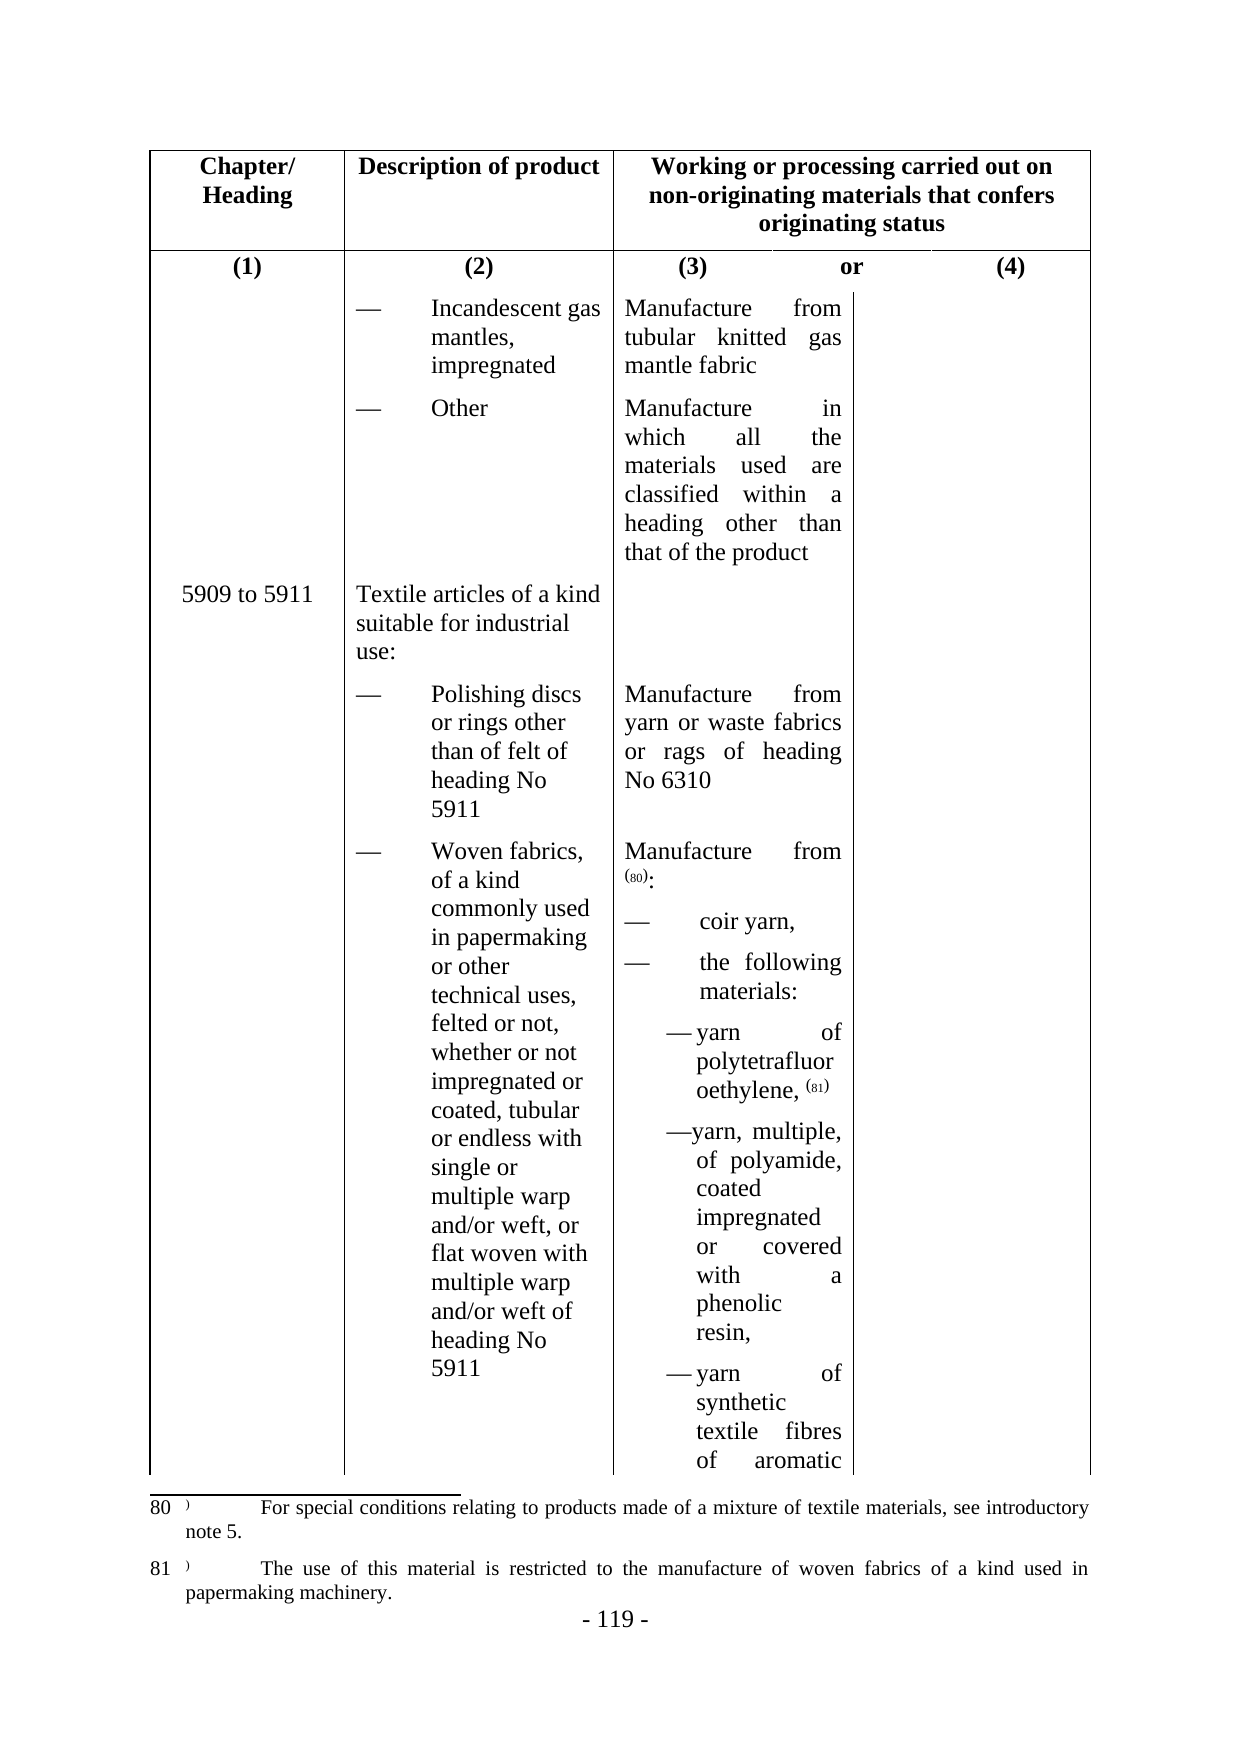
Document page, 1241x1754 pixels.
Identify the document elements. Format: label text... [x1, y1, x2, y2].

table_cell Manufacture from yarn or waste fabrics or rags of heading No 6310 [614, 679, 853, 835]
table_cell [151, 293, 344, 392]
table_cell [614, 579, 853, 678]
table_cell — Woven fabrics, of a kind commonly used in papermaking or other technical uses, felted or not, whether or not impregnated or coated, tubular or endless with single or multiple warp and/or weft, or flat woven with multiple warp and/or weft of heading No 5911 [345, 836, 613, 1473]
table_cell (2) [345, 251, 613, 292]
table_cell [854, 293, 1090, 392]
table_cell [854, 836, 1090, 1473]
table_header Chapter/Heading [151, 151, 344, 250]
table_cell Manufacture from (): — coir yarn, — the following materials: — yarn of polytetrafluoroethylene, () —yarn, multiple, of polyamide, coated impregnated or covered with a phenolic resin, — yarn of synthetic textile fibres of aromatic [614, 836, 853, 1473]
table_cell [854, 579, 1090, 678]
table_cell (4) [932, 251, 1090, 292]
table_cell [854, 679, 1090, 835]
table_cell [854, 393, 1090, 578]
table_header Description of product [345, 151, 613, 250]
table_cell 5909 to 5911 [151, 579, 344, 678]
table_cell — Other [345, 393, 613, 578]
table_cell or [773, 251, 931, 292]
table_cell (3) [614, 251, 772, 292]
table_cell (1) [151, 251, 344, 292]
table_cell — Incandescent gas mantles, impregnated [345, 293, 613, 392]
table_cell [151, 679, 344, 835]
table_cell [151, 393, 344, 578]
table_header Working or processing carried out on non-originating materials that confers originating status [614, 151, 1090, 250]
table_cell — Polishing discs or rings other than of felt of heading No 5911 [345, 679, 613, 835]
table_cell Manufacture from tubular knitted gas mantle fabric [614, 293, 853, 392]
table_cell Textile articles of a kind suitable for industrial use: [345, 579, 613, 678]
table_cell [151, 836, 344, 1473]
table_cell Manufacture in which all the materials used are classified within a heading other than that of the product [614, 393, 853, 578]
